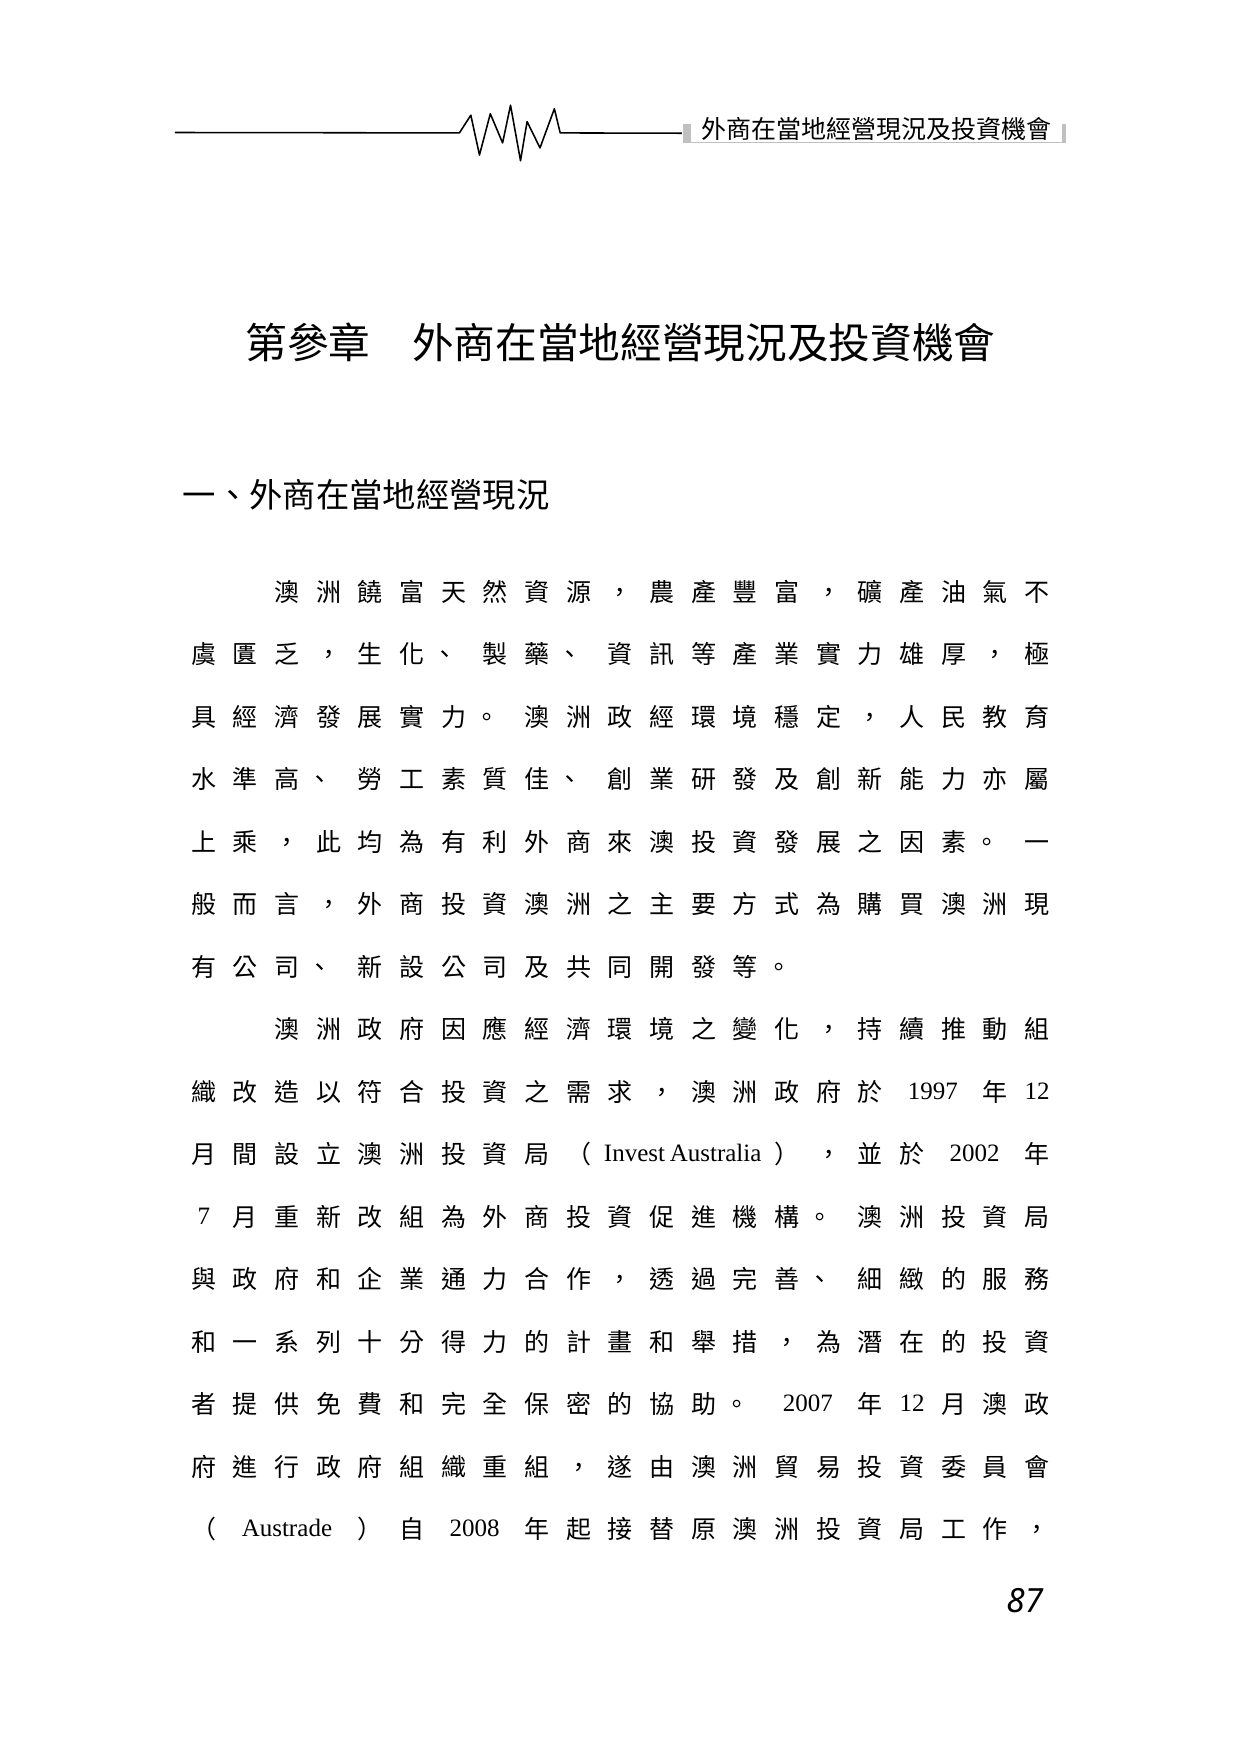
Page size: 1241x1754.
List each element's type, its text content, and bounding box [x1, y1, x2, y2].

text 澳洲饒富天然資源，農產豐富，礦產油氣不虞匱乏，生化、製藥、資訊等產業實力雄厚，極具經濟發展實力。澳洲政經環境穩定，人民教育水準高、勞工素質佳、創業研發及創新能力亦屬上乘，此均為有利外商來澳投資發展之因素。一般而言，外商投資澳洲之主要方式為購買澳洲現有公司、新設公司及共同開發等。 [183, 549, 1058, 986]
text 一、外商在當地經營現況 [183, 468, 1058, 517]
text 澳洲政府因應經濟環境之變化，持續推動組織改造以符合投資之需求，澳洲政府於1997年12月間設立澳洲投資局（Invest Australia），並於2002年7月重新改組為外商投資促進機構。澳洲投資局與政府和企業通力合作，透過完善、細緻的服務和一系列十分得力的計畫和舉措，為潛在的投資者提供免費和完全保密的協助。2007年12月澳政府進行政府組織重組，遂由澳洲貿易投資委員會（Austrade）自2008年起接替原澳洲投資局工作， [183, 986, 1058, 1549]
text 第參章 外商在當地經營現況及投資機會 [183, 299, 1058, 361]
